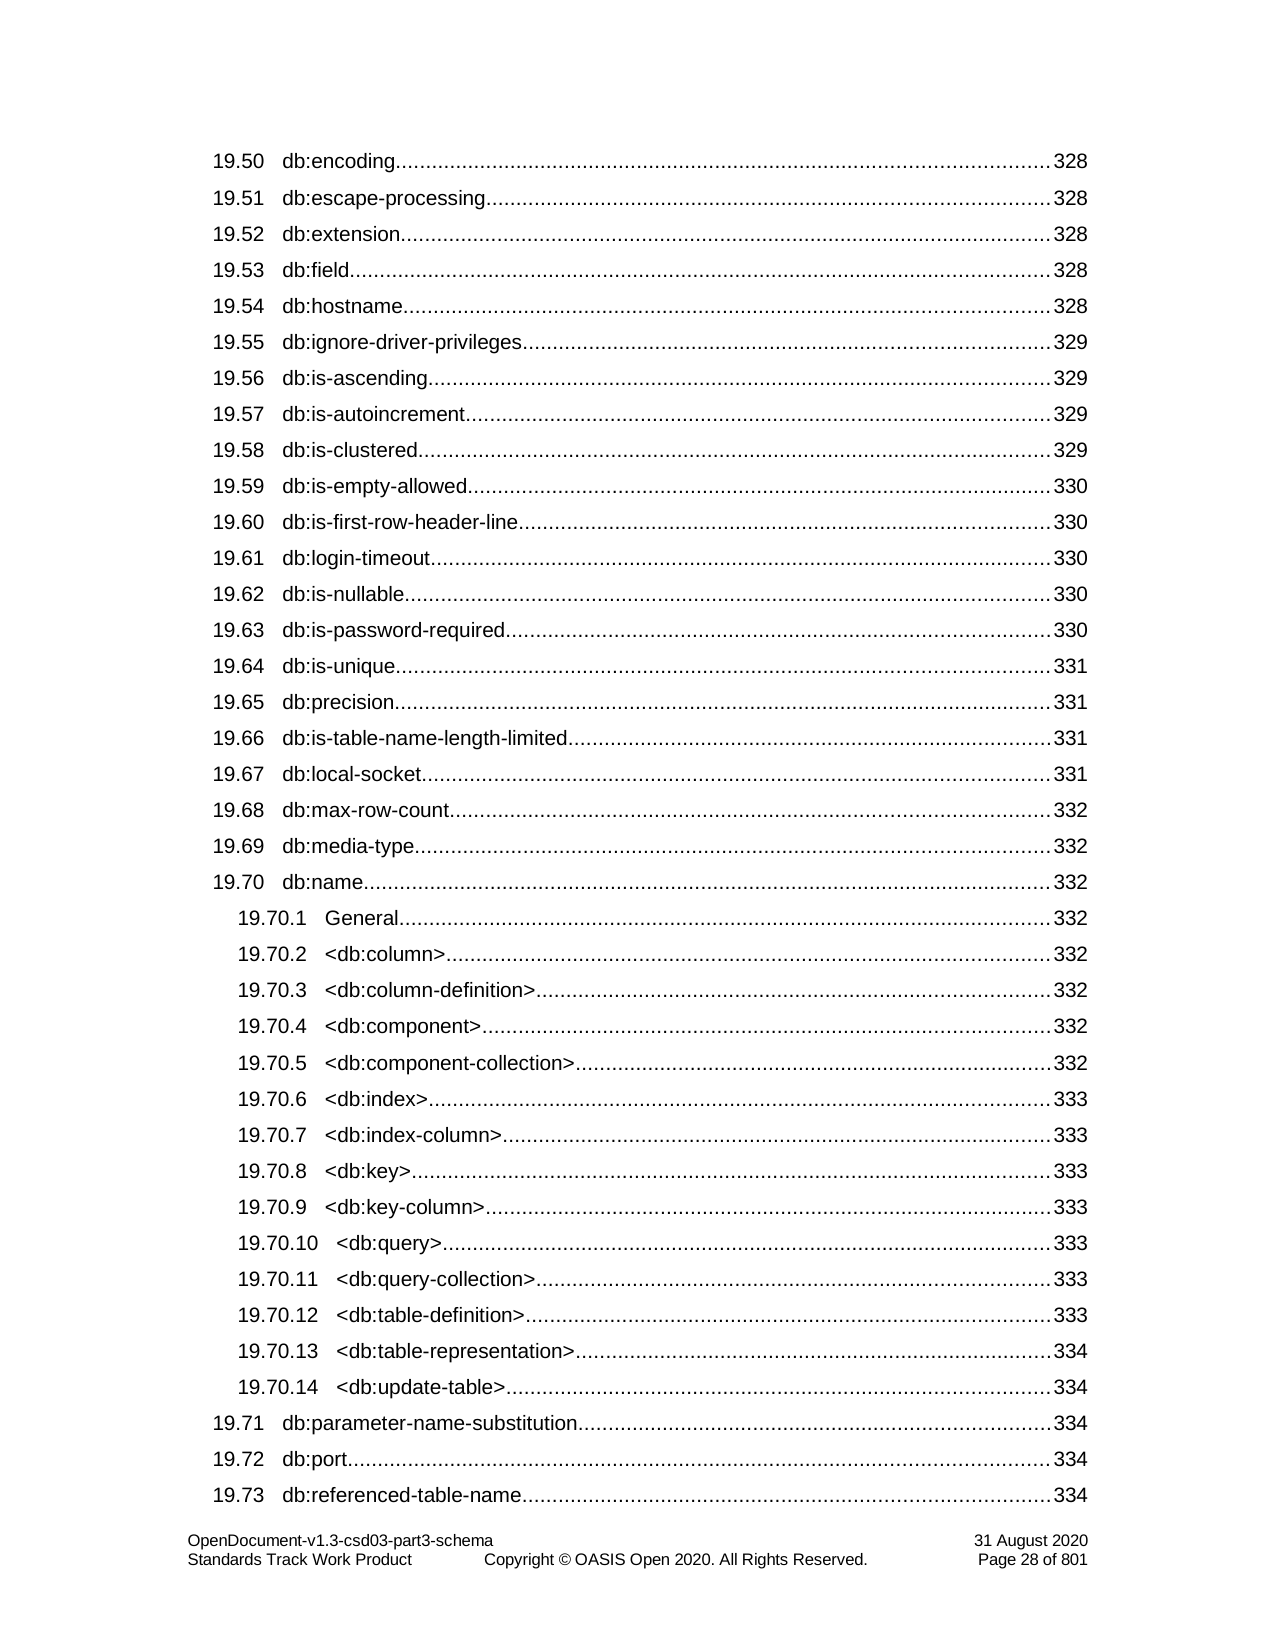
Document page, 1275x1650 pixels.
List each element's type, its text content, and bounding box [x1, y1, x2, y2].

text 19.67 db:local-socket 331 [212, 763, 1088, 786]
text 19.66 db:is-table-name-length-limited 331 [212, 727, 1088, 750]
text 19.73 db:referenced-table-name 334 [212, 1483, 1088, 1507]
text 19.65 db:precision 331 [212, 691, 1088, 714]
text 19.54 db:hostname 328 [212, 294, 1088, 318]
text 19.70.13 <db:table-representation> 334 [237, 1339, 1088, 1363]
text 19.58 db:is-clustered 329 [212, 438, 1088, 462]
text 19.60 db:is-first-row-header-line 330 [212, 510, 1088, 534]
text 19.61 db:login-timeout 330 [212, 546, 1088, 570]
text 19.53 db:field 328 [212, 258, 1088, 282]
text 19.69 db:media-type 332 [212, 835, 1088, 858]
text 19.70 db:name 332 [212, 871, 1088, 894]
text 19.70.14 <db:update-table> 334 [237, 1375, 1088, 1399]
text 19.70.11 <db:query-collection> 333 [237, 1267, 1088, 1291]
text 19.50 db:encoding 328 [212, 150, 1088, 173]
text 19.70.9 <db:key-column> 333 [237, 1195, 1088, 1219]
text 19.70.3 <db:column-definition> 332 [237, 979, 1088, 1002]
text 19.64 db:is-unique 331 [212, 654, 1088, 678]
text 19.70.10 <db:query> 333 [237, 1231, 1088, 1255]
text 19.70.8 <db:key> 333 [237, 1159, 1088, 1183]
text 19.63 db:is-password-required 330 [212, 618, 1088, 642]
text 19.68 db:max-row-count 332 [212, 799, 1088, 822]
text 19.70.4 <db:component> 332 [237, 1015, 1088, 1038]
text 19.57 db:is-autoincrement 329 [212, 402, 1088, 426]
text 19.70.12 <db:table-definition> 333 [237, 1303, 1088, 1327]
text 19.62 db:is-nullable 330 [212, 582, 1088, 606]
text 19.70.6 <db:index> 333 [237, 1087, 1088, 1111]
text 19.70.2 <db:column> 332 [237, 943, 1088, 966]
text 19.70.1 General 332 [237, 907, 1088, 930]
text 19.56 db:is-ascending 329 [212, 366, 1088, 390]
text 19.55 db:ignore-driver-privileges 329 [212, 330, 1088, 354]
text 19.71 db:parameter-name-substitution 334 [212, 1411, 1088, 1435]
text 19.59 db:is-empty-allowed 330 [212, 474, 1088, 498]
text 19.51 db:escape-processing 328 [212, 186, 1088, 209]
text 19.72 db:port 334 [212, 1447, 1088, 1471]
text 19.70.7 <db:index-column> 333 [237, 1123, 1088, 1147]
text 19.52 db:extension 328 [212, 222, 1088, 246]
text 19.70.5 <db:component-collection> 332 [237, 1051, 1088, 1074]
